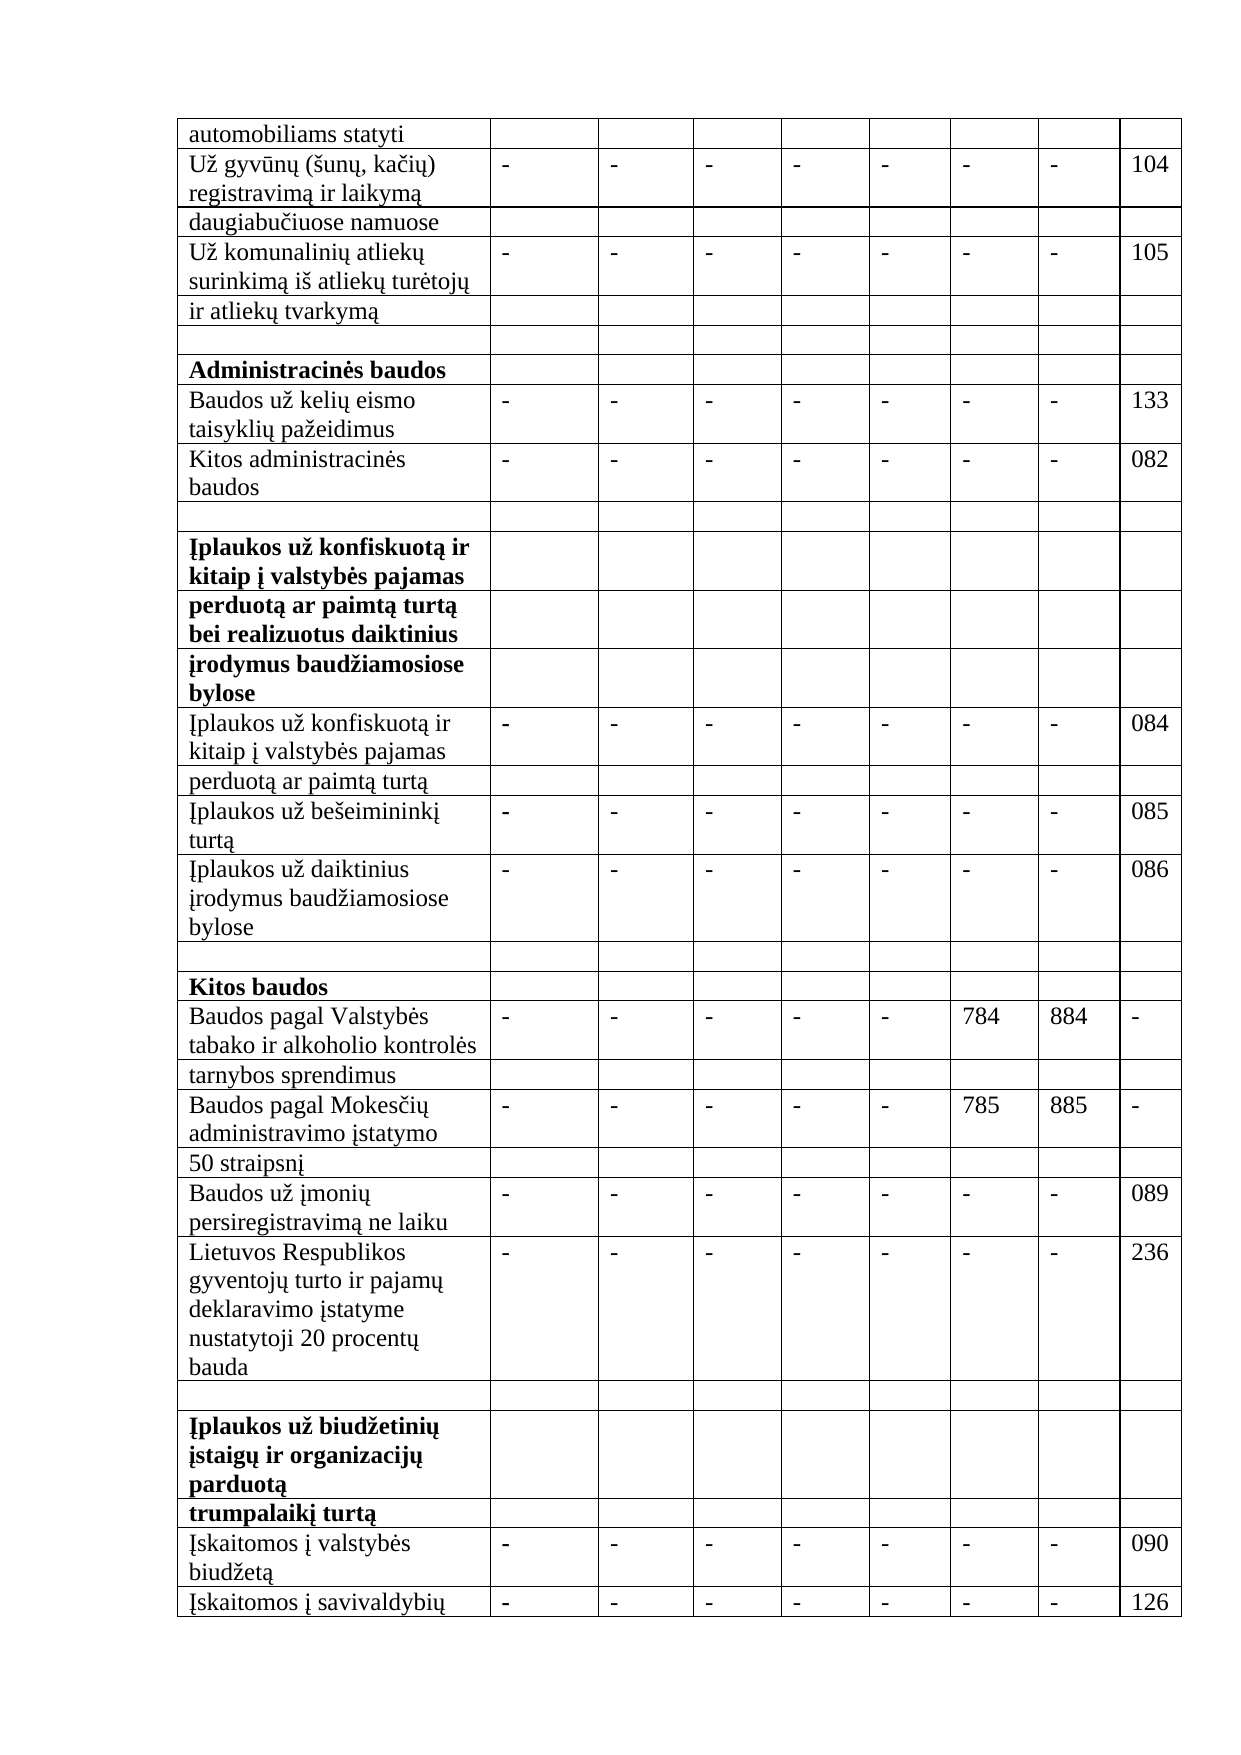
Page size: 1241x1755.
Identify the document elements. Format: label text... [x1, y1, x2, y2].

table_cell - [491, 237, 598, 295]
table_cell automobiliams statyti [178, 119, 490, 148]
table_cell - [694, 1237, 781, 1380]
table_cell - [694, 1001, 781, 1059]
table_cell 090 [1121, 1528, 1181, 1586]
table_cell - [694, 237, 781, 295]
table_cell [491, 355, 598, 384]
table_cell [1039, 1060, 1119, 1089]
table_cell [599, 942, 693, 971]
table_cell [1121, 532, 1181, 589]
table_cell - [782, 1090, 869, 1147]
table_cell [599, 326, 693, 354]
table_cell [599, 502, 693, 531]
table_cell [491, 1499, 598, 1527]
table_cell [782, 1411, 869, 1497]
table_cell - [782, 1001, 869, 1059]
table_cell [491, 942, 598, 971]
table_cell [1121, 649, 1181, 707]
table_cell - [599, 855, 693, 941]
table_cell [1039, 942, 1119, 971]
table_cell [782, 1148, 869, 1177]
table_cell [782, 1499, 869, 1527]
table_cell [1121, 942, 1181, 971]
table_cell - [491, 1587, 598, 1616]
table_cell [599, 1148, 693, 1177]
table_cell - [870, 1090, 950, 1147]
table_cell - [694, 1090, 781, 1147]
table_cell [870, 1381, 950, 1410]
table_cell - [1039, 708, 1119, 765]
table_cell - [491, 1001, 598, 1059]
table_cell [1121, 766, 1181, 795]
table_cell - [951, 237, 1038, 295]
table_cell 785 [951, 1090, 1038, 1147]
table_cell įrodymus baudžiamosiose bylose [178, 649, 490, 707]
table_cell [951, 326, 1038, 354]
table_cell - [870, 708, 950, 765]
table_cell - [491, 796, 598, 853]
table_cell [951, 1148, 1038, 1177]
table_cell [782, 208, 869, 236]
table_cell - [1039, 444, 1119, 501]
table_cell 784 [951, 1001, 1038, 1059]
table_cell - [870, 1178, 950, 1236]
table_cell tarnybos sprendimus [178, 1060, 490, 1089]
table_cell - [694, 855, 781, 941]
table_cell - [491, 855, 598, 941]
table_cell [1121, 355, 1181, 384]
table_cell [1039, 355, 1119, 384]
table_cell [1039, 208, 1119, 236]
table_cell [1039, 502, 1119, 531]
table_cell - [870, 796, 950, 853]
table_cell - [694, 708, 781, 765]
table_cell [951, 591, 1038, 648]
table_cell - [1039, 385, 1119, 443]
table_cell - [599, 1178, 693, 1236]
table_cell perduotą ar paimtą turtą [178, 766, 490, 795]
table_cell [870, 942, 950, 971]
table_cell [782, 766, 869, 795]
table_cell [782, 649, 869, 707]
table_cell [1039, 972, 1119, 1000]
table_cell [1121, 972, 1181, 1000]
table_cell [1039, 532, 1119, 589]
table_cell - [491, 708, 598, 765]
table_cell Įplaukos už biudžetinių įstaigų ir organizacijų parduotą [178, 1411, 490, 1497]
table_cell [870, 1060, 950, 1089]
table_cell 885 [1039, 1090, 1119, 1147]
table_cell [951, 1499, 1038, 1527]
table_cell [951, 119, 1038, 148]
table_cell [491, 532, 598, 589]
table_cell [870, 296, 950, 324]
table_cell perduotą ar paimtą turtą bei realizuotus daiktinius [178, 591, 490, 648]
table_cell [951, 296, 1038, 324]
table_cell 082 [1121, 444, 1181, 501]
table_cell [951, 942, 1038, 971]
table_cell [1121, 591, 1181, 648]
table_cell [599, 591, 693, 648]
table_cell [951, 972, 1038, 1000]
table_cell - [1039, 1237, 1119, 1380]
table_cell [870, 208, 950, 236]
table_cell - [599, 1237, 693, 1380]
table_cell [782, 296, 869, 324]
table_cell [782, 591, 869, 648]
table_cell - [870, 1237, 950, 1380]
table_cell 236 [1121, 1237, 1181, 1380]
table_cell [599, 1411, 693, 1497]
table_cell [870, 649, 950, 707]
table_cell - [1039, 149, 1119, 206]
table_cell - [951, 796, 1038, 853]
table_cell [951, 208, 1038, 236]
table_cell [491, 1411, 598, 1497]
table_cell - [694, 149, 781, 206]
table_cell [491, 119, 598, 148]
table_cell [782, 119, 869, 148]
table_cell Įplaukos už konfiskuotą ir kitaip į valstybės pajamas [178, 532, 490, 589]
table_cell - [782, 385, 869, 443]
table_cell [491, 766, 598, 795]
table_cell - [870, 444, 950, 501]
table_cell [491, 1381, 598, 1410]
table_cell [178, 1381, 490, 1410]
table_cell [870, 1499, 950, 1527]
table_cell [1039, 1381, 1119, 1410]
table_cell - [491, 1090, 598, 1147]
table_cell 133 [1121, 385, 1181, 443]
table_cell [599, 355, 693, 384]
table_cell [870, 355, 950, 384]
table_cell - [599, 1001, 693, 1059]
table_cell [870, 119, 950, 148]
table_cell - [782, 444, 869, 501]
table_cell [951, 1060, 1038, 1089]
table_cell 50 straipsnį [178, 1148, 490, 1177]
table_cell - [491, 1237, 598, 1380]
table_cell - [491, 1528, 598, 1586]
table_cell - [1039, 1528, 1119, 1586]
table_cell [782, 1381, 869, 1410]
table_cell 086 [1121, 855, 1181, 941]
table_cell - [694, 796, 781, 853]
table_cell [694, 1499, 781, 1527]
table_cell - [491, 444, 598, 501]
table_cell [782, 942, 869, 971]
table_cell [1121, 1411, 1181, 1497]
table_cell [694, 766, 781, 795]
table_cell 884 [1039, 1001, 1119, 1059]
table_cell - [782, 1237, 869, 1380]
table_cell Įplaukos už konfiskuotą ir kitaip į valstybės pajamas [178, 708, 490, 765]
table_cell [951, 355, 1038, 384]
table_cell [782, 972, 869, 1000]
table_cell [599, 1499, 693, 1527]
table_cell 089 [1121, 1178, 1181, 1236]
table_cell [1121, 208, 1181, 236]
table_cell [599, 972, 693, 1000]
table_cell - [599, 796, 693, 853]
table_cell - [694, 444, 781, 501]
table_cell Įplaukos už daiktinius įrodymus baudžiamosiose bylose [178, 855, 490, 941]
table_cell [491, 296, 598, 324]
table_cell - [1039, 237, 1119, 295]
table_cell [599, 208, 693, 236]
table_cell - [1039, 1178, 1119, 1236]
table_cell [951, 502, 1038, 531]
table_cell [1121, 326, 1181, 354]
table_cell - [951, 1178, 1038, 1236]
table_cell [694, 649, 781, 707]
table_cell Baudos už įmonių persiregistravimą ne laiku [178, 1178, 490, 1236]
table_cell [870, 326, 950, 354]
table_cell - [1121, 1090, 1181, 1147]
table_cell [951, 766, 1038, 795]
table_cell Kitos administracinės baudos [178, 444, 490, 501]
table_cell [870, 502, 950, 531]
table_cell - [782, 1528, 869, 1586]
table_cell [491, 326, 598, 354]
table_cell [870, 1411, 950, 1497]
table_cell Už komunalinių atliekų surinkimą iš atliekų turėtojų [178, 237, 490, 295]
table_cell [491, 1060, 598, 1089]
table_cell [599, 119, 693, 148]
table_cell [599, 1060, 693, 1089]
table_cell [694, 942, 781, 971]
table_cell - [599, 1587, 693, 1616]
table_cell [1039, 326, 1119, 354]
table_cell - [782, 1178, 869, 1236]
table_cell - [694, 1528, 781, 1586]
table_cell - [782, 237, 869, 295]
table_cell - [599, 1090, 693, 1147]
table_cell [491, 1148, 598, 1177]
table_cell [1121, 1060, 1181, 1089]
table_cell [599, 1381, 693, 1410]
table_cell [951, 1411, 1038, 1497]
table_cell trumpalaikį turtą [178, 1499, 490, 1527]
table_cell Įplaukos už bešeimininkį turtą [178, 796, 490, 853]
table_cell - [782, 855, 869, 941]
table_cell 085 [1121, 796, 1181, 853]
table_cell [694, 1381, 781, 1410]
table_cell [694, 1148, 781, 1177]
table_cell - [951, 1587, 1038, 1616]
table_cell [491, 972, 598, 1000]
table_cell [782, 502, 869, 531]
table_cell [1121, 119, 1181, 148]
table_cell [599, 296, 693, 324]
table_cell Už gyvūnų (šunų, kačių) registravimą ir laikymą [178, 149, 490, 206]
table_cell 084 [1121, 708, 1181, 765]
table_cell [599, 532, 693, 589]
table_cell - [782, 1587, 869, 1616]
table_cell [694, 972, 781, 1000]
table_cell - [870, 149, 950, 206]
table_cell - [870, 385, 950, 443]
table_cell [694, 296, 781, 324]
table_cell - [782, 149, 869, 206]
table_cell - [870, 855, 950, 941]
table_cell [599, 766, 693, 795]
table_cell [782, 355, 869, 384]
table_cell [694, 208, 781, 236]
table_cell - [599, 385, 693, 443]
table_cell [491, 502, 598, 531]
table_cell [694, 591, 781, 648]
table_cell [1121, 296, 1181, 324]
table_cell [870, 532, 950, 589]
table_cell - [870, 1001, 950, 1059]
table_cell [1121, 1499, 1181, 1527]
table_cell - [870, 237, 950, 295]
table_cell - [951, 385, 1038, 443]
table_cell [870, 972, 950, 1000]
table_cell Kitos baudos [178, 972, 490, 1000]
table_cell [178, 942, 490, 971]
table_cell - [951, 855, 1038, 941]
table_cell [1039, 591, 1119, 648]
table_cell [694, 532, 781, 589]
table_cell [694, 119, 781, 148]
table_cell - [951, 444, 1038, 501]
table_cell - [951, 708, 1038, 765]
table_cell Lietuvos Respublikos gyventojų turto ir pajamų deklaravimo įstatyme nustatytoji 20 procentų bauda [178, 1237, 490, 1380]
table_cell [1039, 1411, 1119, 1497]
table_cell - [491, 149, 598, 206]
table_cell [1121, 1381, 1181, 1410]
table_cell 126 [1121, 1587, 1181, 1616]
table_cell - [951, 1528, 1038, 1586]
table_cell - [1039, 1587, 1119, 1616]
table_cell - [1039, 855, 1119, 941]
table_cell - [870, 1528, 950, 1586]
table_cell [870, 591, 950, 648]
table_cell Įskaitomos į valstybės biudžetą [178, 1528, 490, 1586]
table_cell - [599, 237, 693, 295]
table_cell - [951, 1237, 1038, 1380]
table_cell Baudos pagal Valstybės tabako ir alkoholio kontrolės [178, 1001, 490, 1059]
table_cell - [599, 708, 693, 765]
table_cell [694, 1060, 781, 1089]
table_cell [1121, 1148, 1181, 1177]
table_cell [870, 766, 950, 795]
table_cell [694, 1411, 781, 1497]
table_cell - [870, 1587, 950, 1616]
table_cell [951, 532, 1038, 589]
table_cell Įskaitomos į savivaldybių [178, 1587, 490, 1616]
table_cell [870, 1148, 950, 1177]
table_cell 104 [1121, 149, 1181, 206]
table_cell Baudos už kelių eismo taisyklių pažeidimus [178, 385, 490, 443]
table_cell [694, 502, 781, 531]
table_cell [782, 1060, 869, 1089]
table_cell Baudos pagal Mokesčių administravimo įstatymo [178, 1090, 490, 1147]
table_cell [782, 326, 869, 354]
table_cell [491, 591, 598, 648]
table_cell - [782, 708, 869, 765]
table_cell [1039, 766, 1119, 795]
table_cell Administracinės baudos [178, 355, 490, 384]
table_cell [694, 326, 781, 354]
table_cell [1039, 296, 1119, 324]
table_cell - [951, 149, 1038, 206]
table_cell [1039, 649, 1119, 707]
table_cell [951, 649, 1038, 707]
table_cell [694, 355, 781, 384]
table_cell - [1039, 796, 1119, 853]
table_cell daugiabučiuose namuose [178, 208, 490, 236]
table_cell [178, 502, 490, 531]
table_cell 105 [1121, 237, 1181, 295]
table_cell - [599, 444, 693, 501]
table_cell [1121, 502, 1181, 531]
table_cell - [491, 385, 598, 443]
table_cell [1039, 1148, 1119, 1177]
table_cell [1039, 119, 1119, 148]
table_cell - [694, 1178, 781, 1236]
table_cell [599, 649, 693, 707]
table_cell ir atliekų tvarkymą [178, 296, 490, 324]
table_cell - [599, 1528, 693, 1586]
table_cell - [1121, 1001, 1181, 1059]
table_cell - [694, 1587, 781, 1616]
table_cell [782, 532, 869, 589]
table_cell [951, 1381, 1038, 1410]
table_cell - [491, 1178, 598, 1236]
table_cell [491, 208, 598, 236]
table_cell [491, 649, 598, 707]
table_cell - [782, 796, 869, 853]
table_cell [178, 326, 490, 354]
table_cell - [599, 149, 693, 206]
table_cell - [694, 385, 781, 443]
table_cell [1039, 1499, 1119, 1527]
